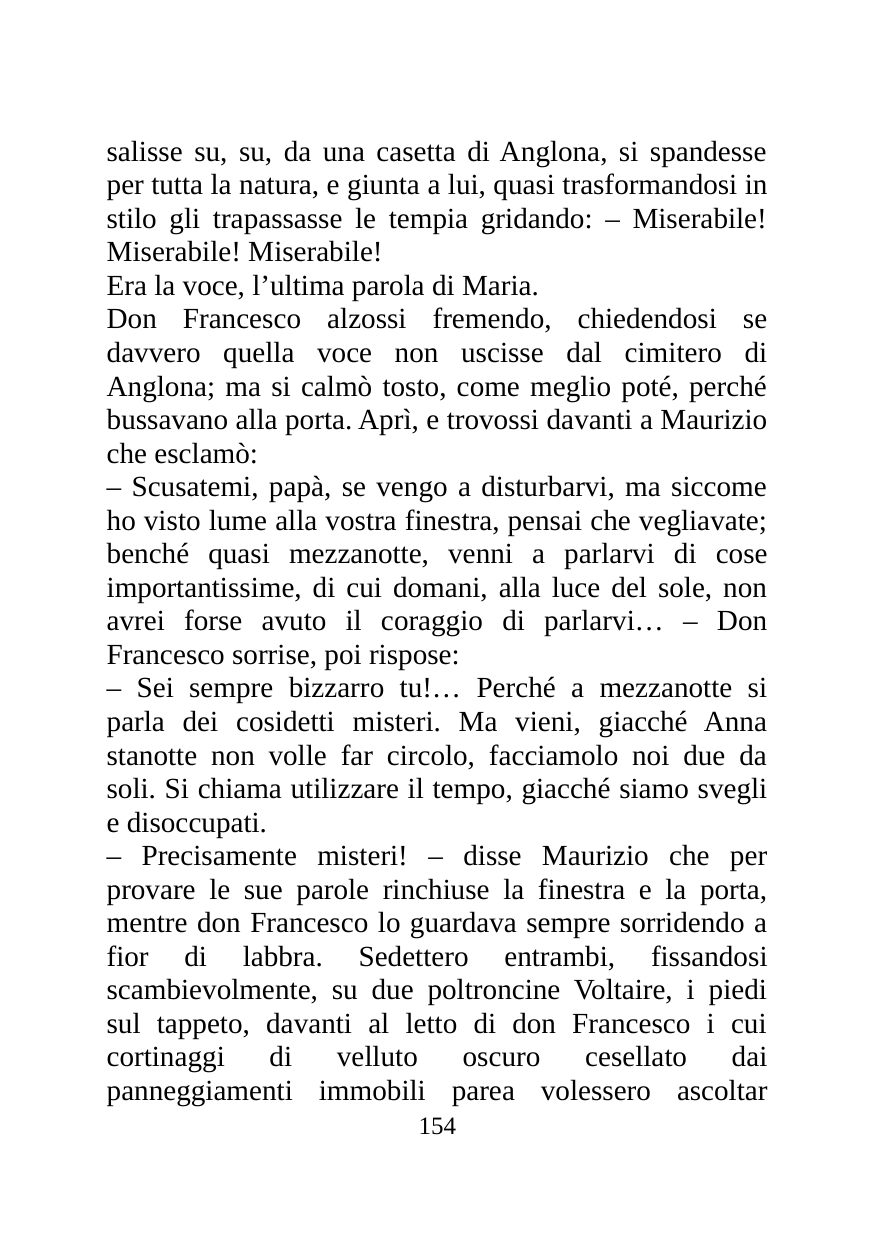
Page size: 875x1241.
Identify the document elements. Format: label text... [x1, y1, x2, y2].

text – Precisamente misteri! – disse Maurizio che per provare le sue parole rinchiuse la finestra e la porta, mentre don Francesco lo guardava sempre sorridendo a fior di labbra. Sedettero entrambi, fissandosi scambievolmente, su due poltroncine Voltaire, i piedi sul tappeto, davanti al letto di don Francesco i cui cortinaggi di velluto oscuro cesellato dai panneggiamenti immobili parea volessero ascoltar [106, 838, 768, 1107]
text Era la voce, l’ultima parola di Maria. [106, 268, 768, 302]
text salisse su, su, da una casetta di Anglona, si spandesse per tutta la natura, e giunta a lui, quasi trasformandosi in stilo gli trapassasse le tempia gridando: – Miserabile! Miserabile! Miserabile! [106, 134, 768, 268]
text – Scusatemi, papà, se vengo a disturbarvi, ma siccome ho visto lume alla vostra finestra, pensai che vegliavate; benché quasi mezzanotte, venni a parlarvi di cose importantissime, di cui domani, alla luce del sole, non avrei forse avuto il coraggio di parlarvi… – Don Francesco sorrise, poi rispose: [106, 469, 768, 671]
text Don Francesco alzossi fremendo, chiedendosi se davvero quella voce non uscisse dal cimitero di Anglona; ma si calmò tosto, come meglio poté, perché bussavano alla porta. Aprì, e trovossi davanti a Maurizio che esclamò: [106, 302, 768, 469]
text – Sei sempre bizzarro tu!… Perché a mezzanotte si parla dei cosidetti misteri. Ma vieni, giacché Anna stanotte non volle far circolo, facciamolo noi due da soli. Si chiama utilizzare il tempo, giacché siamo svegli e disoccupati. [106, 671, 768, 838]
